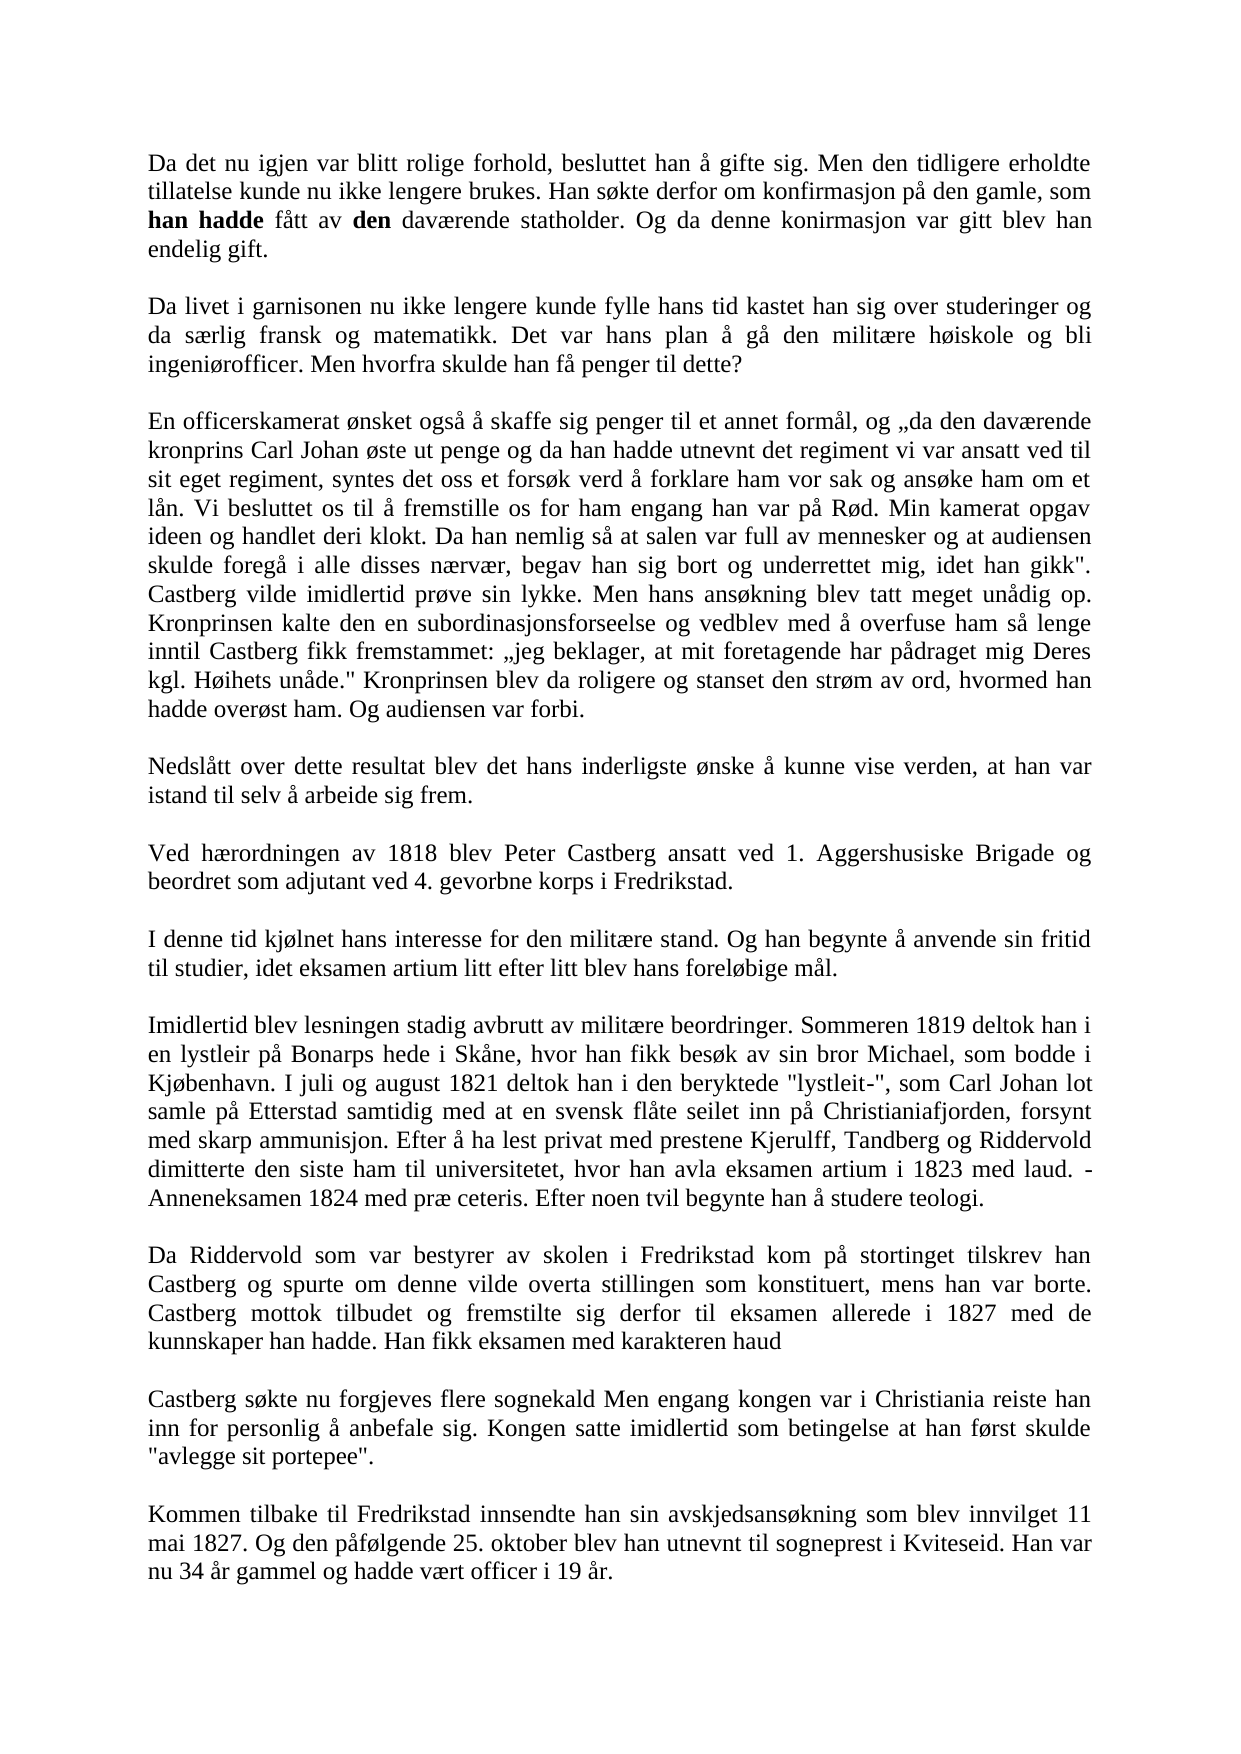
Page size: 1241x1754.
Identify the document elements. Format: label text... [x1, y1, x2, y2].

text Da livet i garnisonen nu ikke lengere kunde fylle hans tid kastet han sig over studeringer og da særlig fransk og matematikk. Det var hans plan å gå den militære høiskole og bli ingeniørofficer. Men hvorfra skulde han få penger til dette? [148, 291, 1093, 378]
text Da det nu igjen var blitt rolige forhold, besluttet han å gifte sig. Men den tidligere erholdte tillatelse kunde nu ikke lengere brukes. Han søkte derfor om konfirmasjon på den gamle, som han hadde fått av den daværende statholder. Og da denne konirmasjon var gitt blev han endelig gift. [148, 148, 1093, 263]
text Imidlertid blev lesningen stadig avbrutt av militære beordringer. Sommeren 1819 deltok han i en lystleir på Bonarps hede i Skåne, hvor han fikk besøk av sin bror Michael, som bodde i Kjøbenhavn. I juli og august 1821 deltok han i den beryktede "lystleit‑", som Carl Johan lot samle på Etterstad samtidig med at en svensk flåte seilet inn på Christianiafjorden, forsynt med skarp ammunisjon. Efter å ha lest privat med prestene Kjerulff, Tandberg og Riddervold dimitterte den siste ham til universitetet, hvor han avla eksamen artium i 1823 med laud. ‑ Anneneksamen 1824 med præ ceteris. Efter noen tvil begynte han å studere teologi. [148, 1010, 1093, 1211]
text Kommen tilbake til Fredrikstad innsendte han sin avskjedsansøkning som blev innvilget 11 mai 1827. Og den påfølgende 25. oktober blev han utnevnt til sogneprest i Kviteseid. Han var nu 34 år gammel og hadde vært officer i 19 år. [148, 1499, 1093, 1585]
text Da Riddervold som var bestyrer av skolen i Fredrikstad kom på stortinget tilskrev han Castberg og spurte om denne vilde overta stillingen som konstituert, mens han var borte. Castberg mottok tilbudet og fremstilte sig derfor til eksamen allerede i 1827 med de kunnskaper han hadde. Han fikk eksamen med karakteren haud [148, 1240, 1093, 1355]
text Ved hærordningen av 1818 blev Peter Castberg ansatt ved 1. Aggershusiske Brigade og beordret som adjutant ved 4. gevorbne korps i Fredrikstad. [148, 838, 1093, 895]
text En officerskamerat ønsket også å skaffe sig penger til et annet formål, og „da den daværende kronprins Carl Johan øste ut penge og da han hadde utnevnt det regiment vi var ansatt ved til sit eget regiment, syntes det oss et forsøk verd å forklare ham vor sak og ansøke ham om et lån. Vi besluttet os til å fremstille os for ham engang han var på Rød. Min kamerat opgav ideen og handlet deri klokt. Da han nemlig så at salen var full av mennesker og at audiensen skulde foregå i alle disses nærvær, begav han sig bort og underrettet mig, idet han gikk". Castberg vilde imidlertid prøve sin lykke. Men hans ansøkning blev tatt meget unådig op. Kronprinsen kalte den en subordinasjonsforseelse og vedblev med å overfuse ham så lenge inntil Castberg fikk fremstammet: „jeg beklager, at mit foretagende har pådraget mig Deres kgl. Høihets unåde." Kronprinsen blev da roligere og stanset den strøm av ord, hvormed han hadde overøst ham. Og audiensen var forbi. [148, 406, 1093, 723]
text I denne tid kjølnet hans interesse for den militære stand. Og han begynte å anvende sin fritid til studier, idet eksamen artium litt efter litt blev hans foreløbige mål. [148, 924, 1093, 981]
text Nedslått over dette resultat blev det hans inderligste ønske å kunne vise verden, at han var istand til selv å arbeide sig frem. [148, 751, 1093, 809]
text Castberg søkte nu forgjeves flere sognekald Men engang kongen var i Christiania reiste han inn for personlig å anbefale sig. Kongen satte imidlertid som betingelse at han først skulde "avlegge sit portepee". [148, 1384, 1093, 1470]
